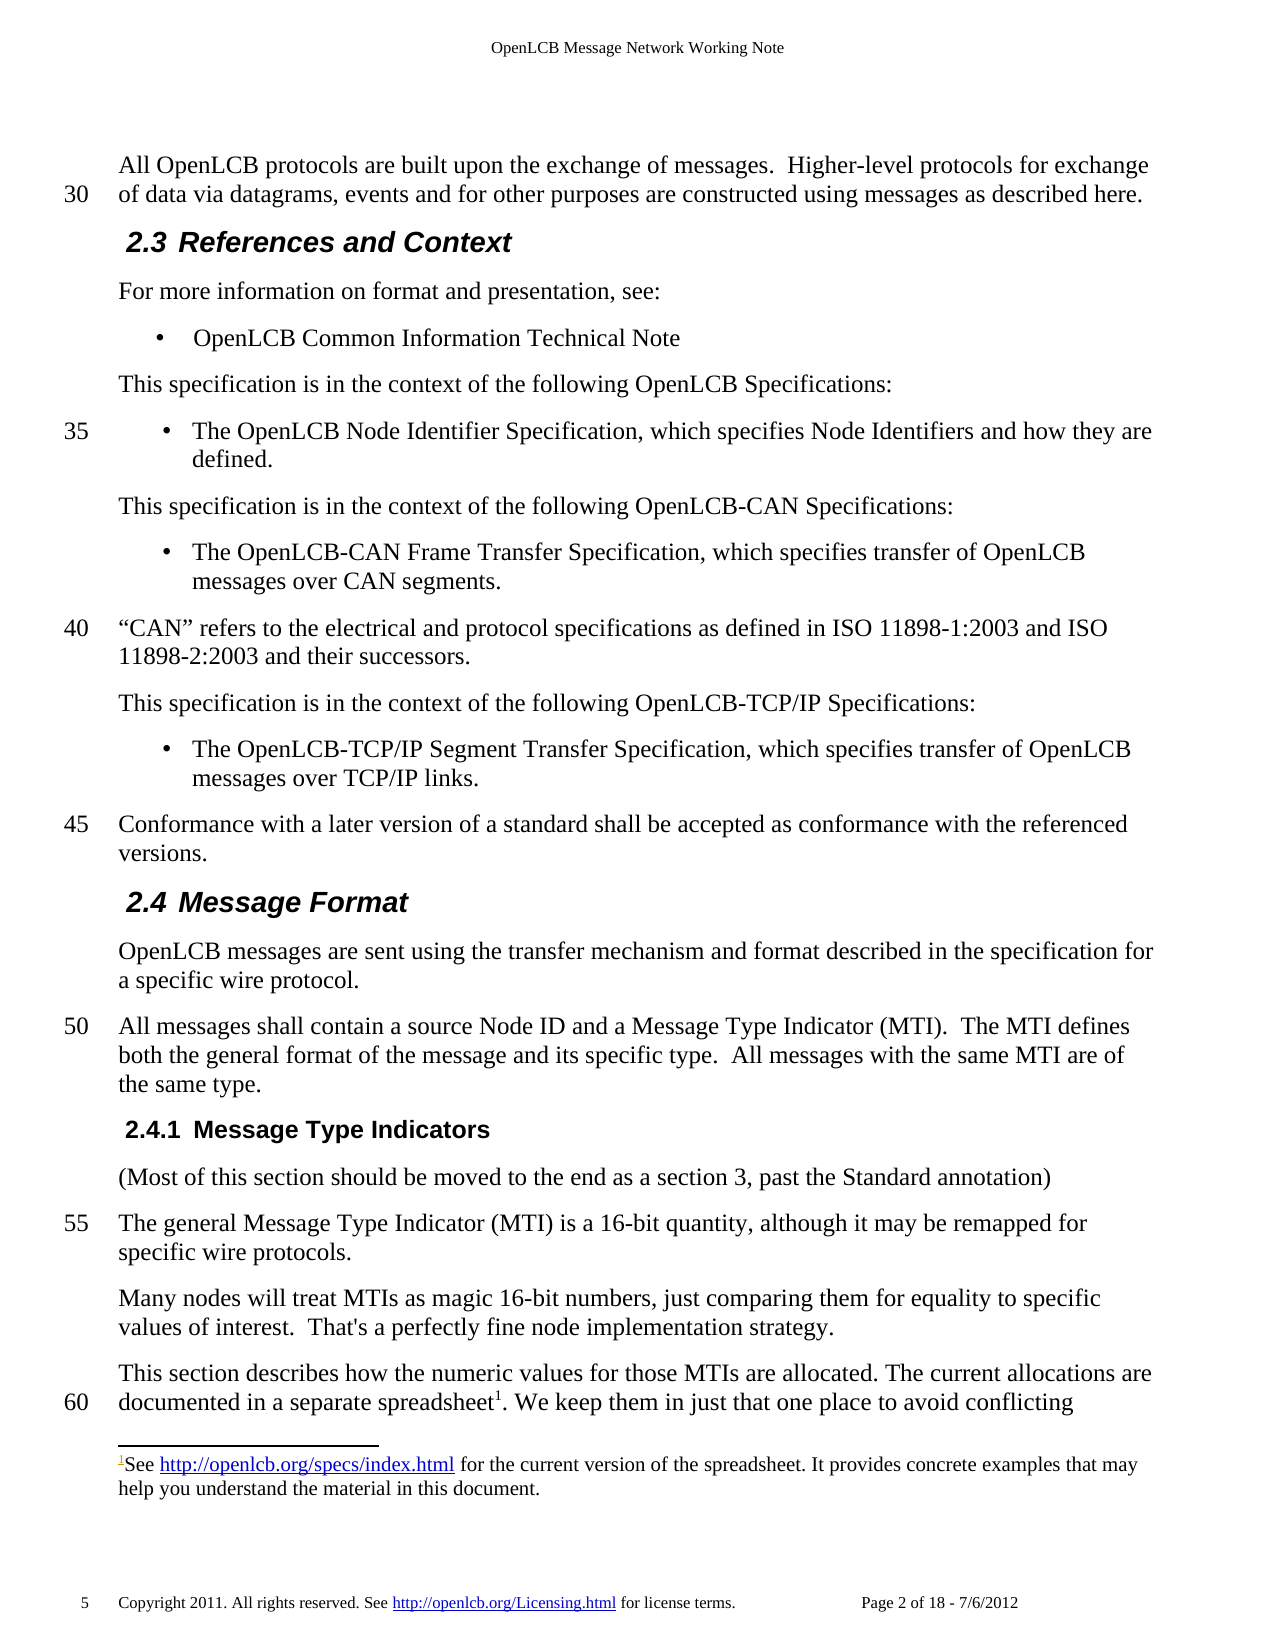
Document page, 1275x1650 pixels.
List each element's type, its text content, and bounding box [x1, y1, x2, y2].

text The general Message Type Indicator (MTI) is a 16-bit quantity, although it may be remapped for specific wire protocols. [118, 1208, 1157, 1266]
list OpenLCB Common Information Technical Note [156, 323, 1157, 352]
text (Most of this section should be moved to the end as a section 3, past the Standard annotation) [118, 1162, 1157, 1190]
text This specification is in the context of the following OpenLCB Specifications: [118, 369, 1157, 398]
text Many nodes will treat MTIs as magic 16-bit numbers, just comparing them for equality to specific values of interest. That's a perfectly fine node implementation strategy. [118, 1283, 1157, 1341]
text This specification is in the context of the following OpenLCB-CAN Specifications: [118, 491, 1157, 520]
text This section describes how the numeric values for those MTIs are allocated. The current allocations are documented in a separate spreadsheet. We keep them in just that one place to avoid conflicting [118, 1358, 1157, 1416]
text For more information on format and presentation, see: [118, 276, 1157, 305]
text This specification is in the context of the following OpenLCB-TCP/IP Specifications: [118, 688, 1157, 717]
subtitle References and Context [118, 225, 1157, 259]
text All OpenLCB protocols are built upon the exchange of messages. Higher-level protocols for exchange of data via datagrams, events and for other purposes are constructed using messages as described here. [118, 150, 1157, 207]
subtitle Message Type Indicators [118, 1115, 1157, 1144]
text See http://openlcb.org/specs/index.html for the current version of the spreadsheet. It provides concrete examples that may help you understand the material in this document. [118, 1452, 1157, 1500]
text All messages shall contain a source Node ID and a Message Type Indicator (MTI). The MTI defines both the general format of the message and its specific type. All messages with the same MTI are of the same type. [118, 1011, 1157, 1097]
text “CAN” refers to the electrical and protocol specifications as defined in ISO 11898-1:2003 and ISO 11898-2:2003 and their successors. [118, 613, 1157, 670]
list The OpenLCB Node Identifier Specification, which specifies Node Identifiers and how they are defined. [162, 416, 1157, 473]
text Conformance with a later version of a standard shall be accepted as conformance with the referenced versions. [118, 809, 1157, 867]
list The OpenLCB-TCP/IP Segment Transfer Specification, which specifies transfer of OpenLCB messages over TCP/IP links. [162, 734, 1157, 792]
text OpenLCB messages are sent using the transfer mechanism and format described in the specification for a specific wire protocol. [118, 936, 1157, 993]
subtitle Message Format [118, 885, 1157, 918]
list The OpenLCB-CAN Frame Transfer Specification, which specifies transfer of OpenLCB messages over CAN segments. [162, 537, 1157, 595]
